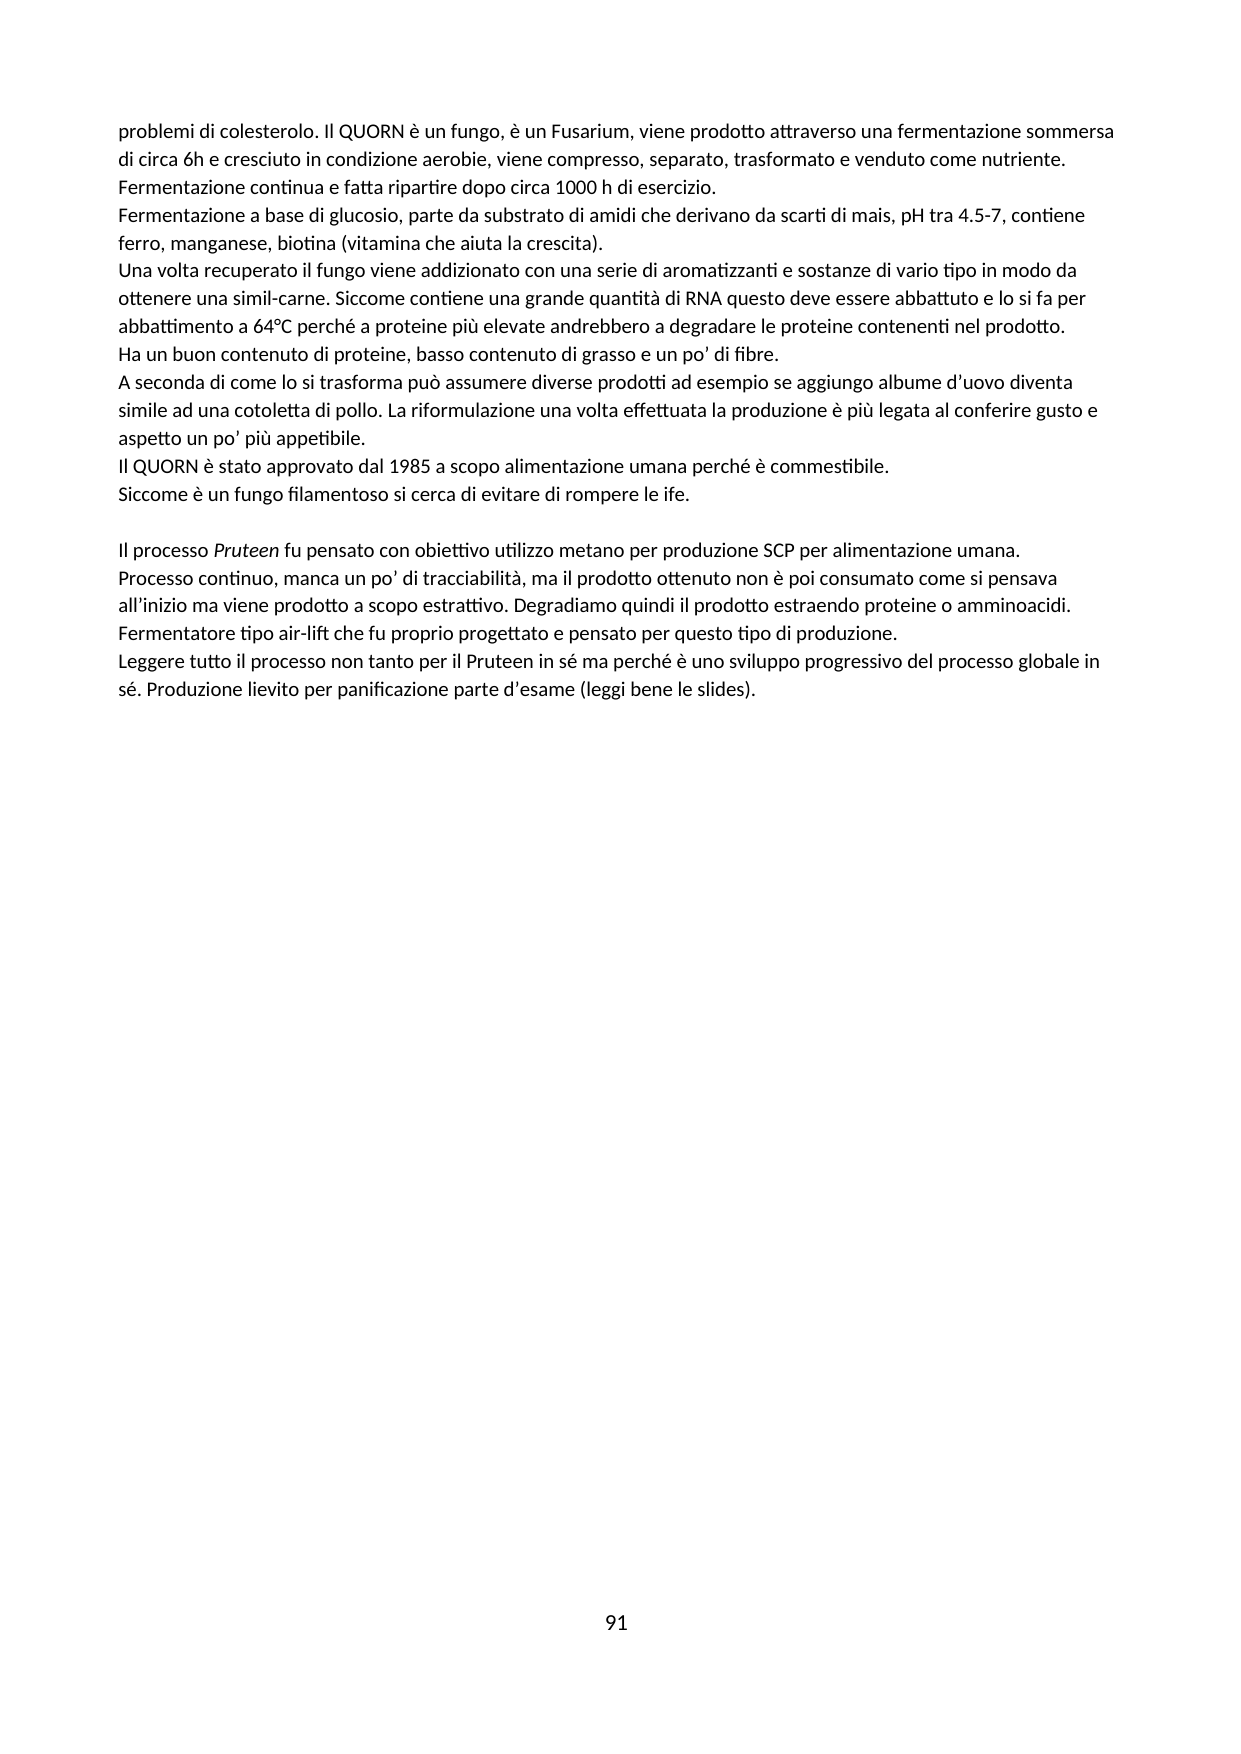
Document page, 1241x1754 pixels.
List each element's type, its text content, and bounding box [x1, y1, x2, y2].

text Fermentazione a base di glucosio, parte da substrato di amidi che derivano da scarti di mais, pH tra 4.5-7, contiene ferro, manganese, biotina (vitamina che aiuta la crescita). Una volta recuperato il fungo viene addizionato con una serie di aromatizzanti e sostanze di vario tipo in modo da ottenere una simil-carne. Siccome contiene una grande quantità di RNA questo deve essere abbattuto e lo si fa per abbattimento a 64°C perché a proteine più elevate andrebbero a degradare le proteine contenenti nel prodotto. Ha un buon contenuto di proteine, basso contenuto di grasso e un po’ di fibre. A seconda di come lo si trasforma può assumere diverse prodotti ad esempio se aggiungo albume d’uovo diventa simile ad una cotoletta di pollo. La riformulazione una volta effettuata la produzione è più legata al conferire gusto e aspetto un po’ più appetibile. Il QUORN è stato approvato dal 1985 a scopo alimentazione umana perché è commestibile. Siccome è un fungo filamentoso si cerca di evitare di rompere le ife. Il processo Pruteen fu pensato con obiettivo utilizzo metano per produzione SCP per alimentazione umana. Processo continuo, manca un po’ di tracciabilità, ma il prodotto ottenuto non è poi consumato come si pensava all’inizio ma viene prodotto a scopo estrattivo. Degradiamo quindi il prodotto estraendo proteine o amminoacidi. Fermentatore tipo air-lift che fu proprio progettato e pensato per questo tipo di produzione. Leggere tutto il processo non tanto per il Pruteen in sé ma perché è uno sviluppo progressivo del processo globale in sé. Produzione lievito per panificazione parte d’esame (leggi bene le slides). [118, 202, 1124, 702]
text Fermentazione continua e fatta ripartire dopo circa 1000 h di esercizio. [118, 174, 1124, 199]
text problemi di colesterolo. Il QUORN è un fungo, è un Fusarium, viene prodotto attraverso una fermentazione sommersa di circa 6h e cresciuto in condizione aerobie, viene compresso, separato, trasformato e venduto come nutriente. [118, 118, 1124, 171]
